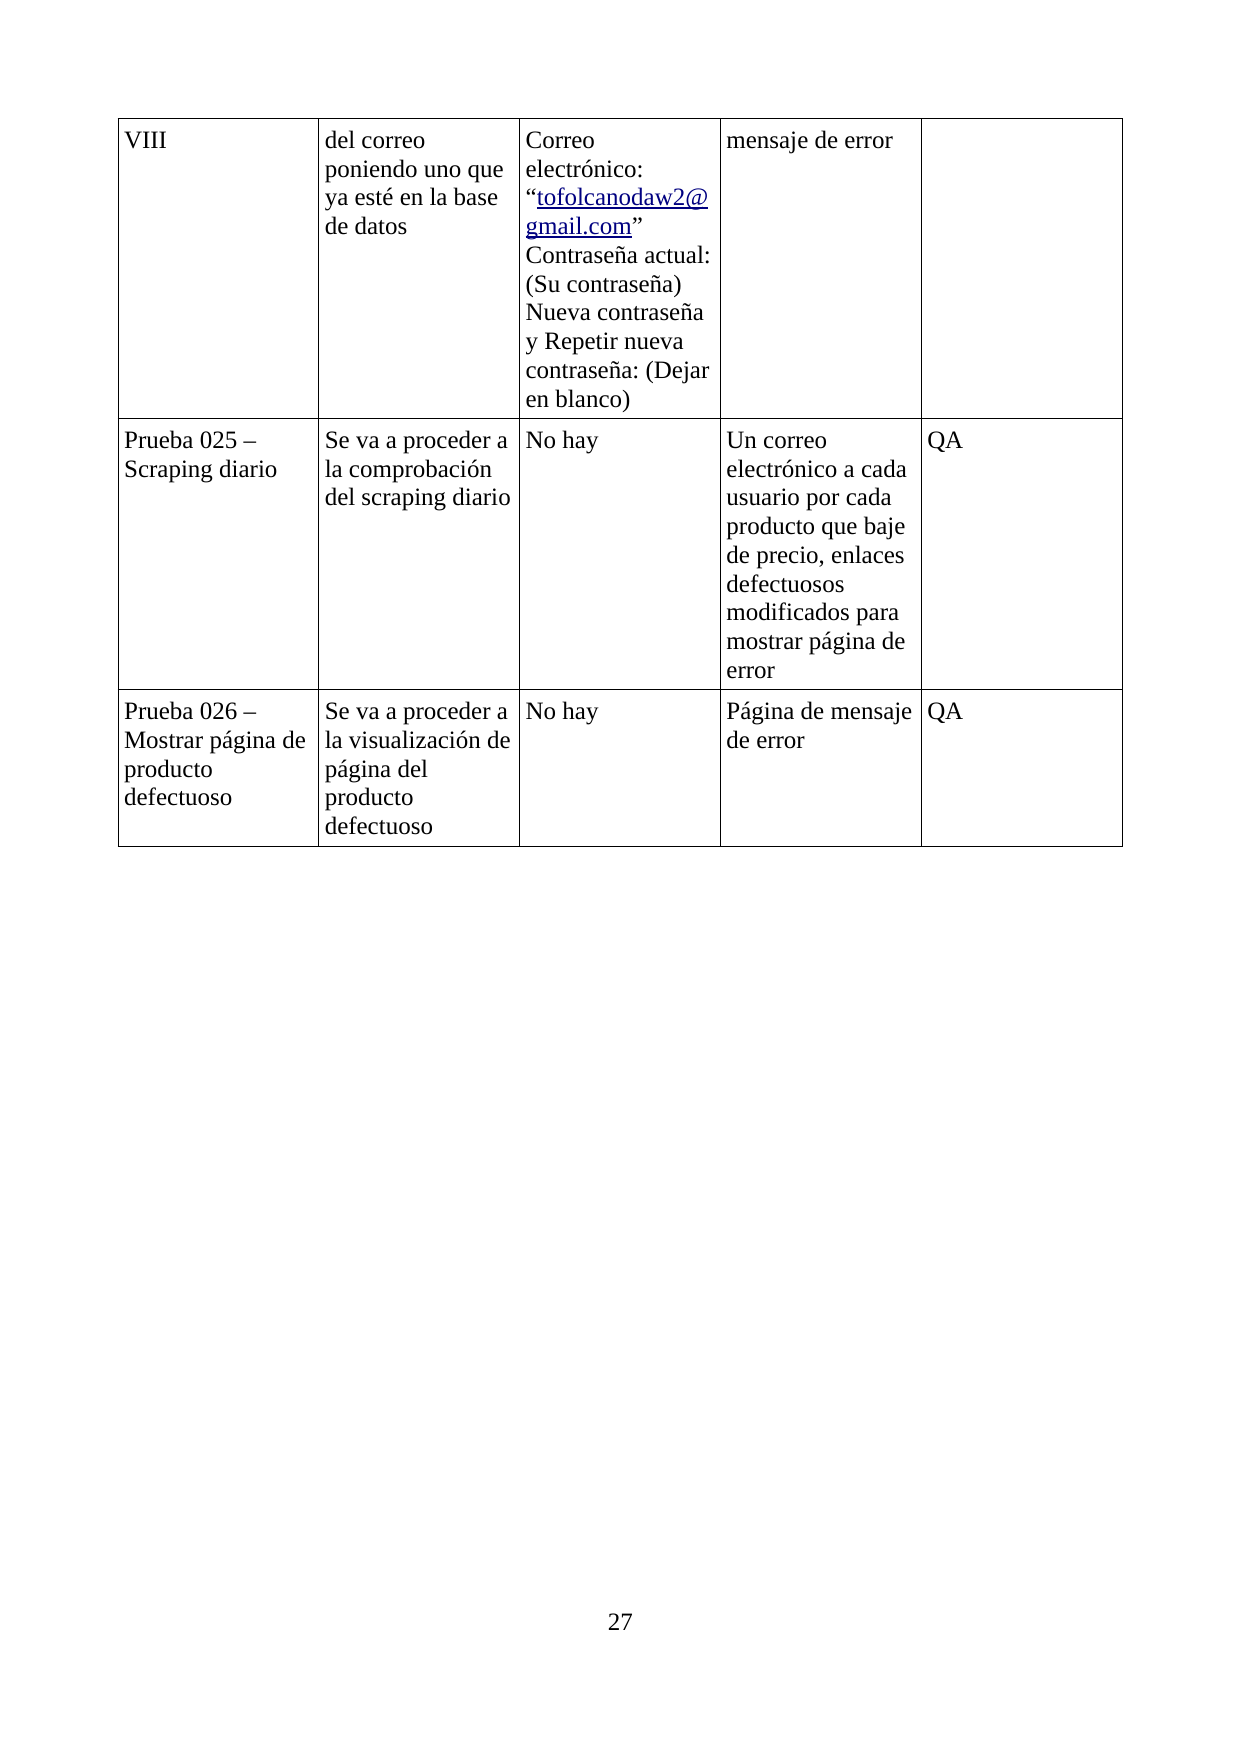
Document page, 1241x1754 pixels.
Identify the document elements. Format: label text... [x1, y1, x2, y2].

table_cell [922, 119, 1122, 418]
table_cell QA [922, 690, 1122, 846]
table_cell QA [922, 419, 1122, 689]
table_cell mensaje de error [721, 119, 921, 418]
table_cell Un correo electrónico a cada usuario por cada producto que baje de precio, enlaces defectuosos modificados para mostrar página de error [721, 419, 921, 689]
table_cell VIII [119, 119, 318, 418]
table_cell Se va a proceder a la visualización de página del producto defectuoso [319, 690, 519, 846]
table_cell Prueba 025 – Scraping diario [119, 419, 318, 689]
table_cell Prueba 026 – Mostrar página de producto defectuoso [119, 690, 318, 846]
table_cell Correo electrónico: “tofolcanodaw2@gmail.com” Contraseña actual: (Su contraseña) Nueva contraseña y Repetir nueva contraseña: (Dejar en blanco) [520, 119, 720, 418]
table_cell del correo poniendo uno que ya esté en la base de datos [319, 119, 519, 418]
table_cell Página de mensaje de error [721, 690, 921, 846]
table_cell No hay [520, 690, 720, 846]
table_cell Se va a proceder a la comprobación del scraping diario [319, 419, 519, 689]
table_cell No hay [520, 419, 720, 689]
